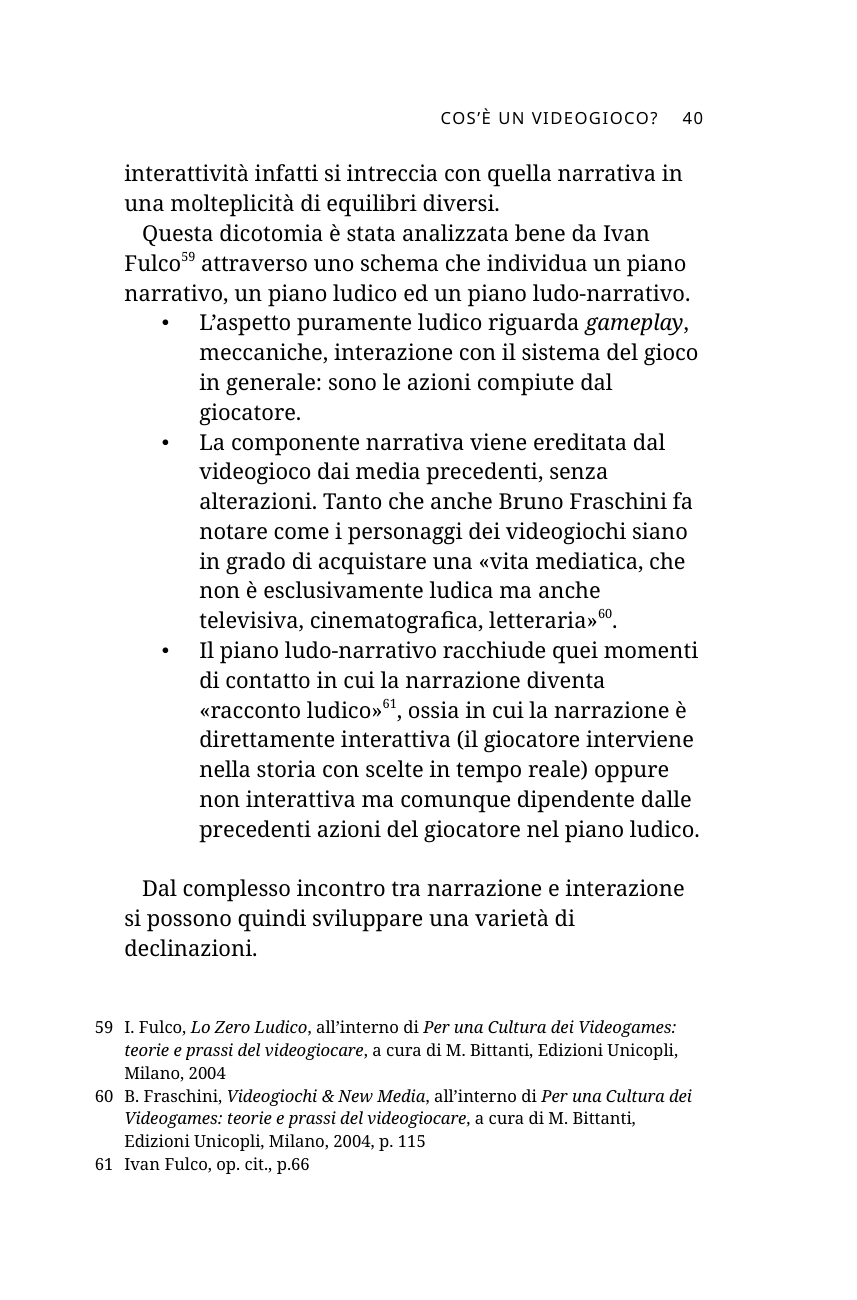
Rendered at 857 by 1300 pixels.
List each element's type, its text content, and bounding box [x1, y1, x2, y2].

list B. Fraschini, Videogiochi & New Media, all’interno di Per una Cultura dei Videogames: teorie e prassi del videogiocare, a cura di M. Bittanti, Edizioni Unicopli, Milano, 2004, p. 115 [94, 1084, 703, 1152]
text I. Fulco, Lo Zero Ludico, all’interno di Per una Cultura dei Videogames: teorie e prassi del videogiocare, a cura di M. Bittanti, Edizioni Unicopli, Milano, 2004 [94, 1016, 703, 1084]
list La componente narrativa viene ereditata dal videogioco dai media precedenti, senza alterazioni. Tanto che anche Bruno Fraschini fa notare come i personaggi dei videogiochi siano in grado di acquistare una «vita mediatica, che non è esclusivamente ludica ma anche televisiva, cinematografica, letteraria». [162, 427, 703, 635]
text Dal complesso incontro tra narrazione e interazione si possono quindi sviluppare una varietà di declinazioni. [124, 873, 703, 963]
text Questa dicotomia è stata analizzata bene da Ivan Fulco attraverso uno schema che individua un piano narrativo, un piano ludico ed un piano ludo-narrativo. [124, 218, 703, 307]
text interattività infatti si intreccia con quella narrativa in una molteplicità di equilibri diversi. [124, 158, 703, 218]
list L’aspetto puramente ludico riguarda gameplay, meccaniche, interazione con il sistema del gioco in generale: sono le azioni compiute dal giocatore. [162, 307, 703, 427]
list Ivan Fulco, op. cit., p.66 [94, 1152, 703, 1175]
list Il piano ludo-narrativo racchiude quei momenti di contatto in cui la narrazione diventa «racconto ludico», ossia in cui la narrazione è direttamente interattiva (il giocatore interviene nella storia con scelte in tempo reale) oppure non interattiva ma comunque dipendente dalle precedenti azioni del giocatore nel piano ludico. [162, 635, 703, 844]
